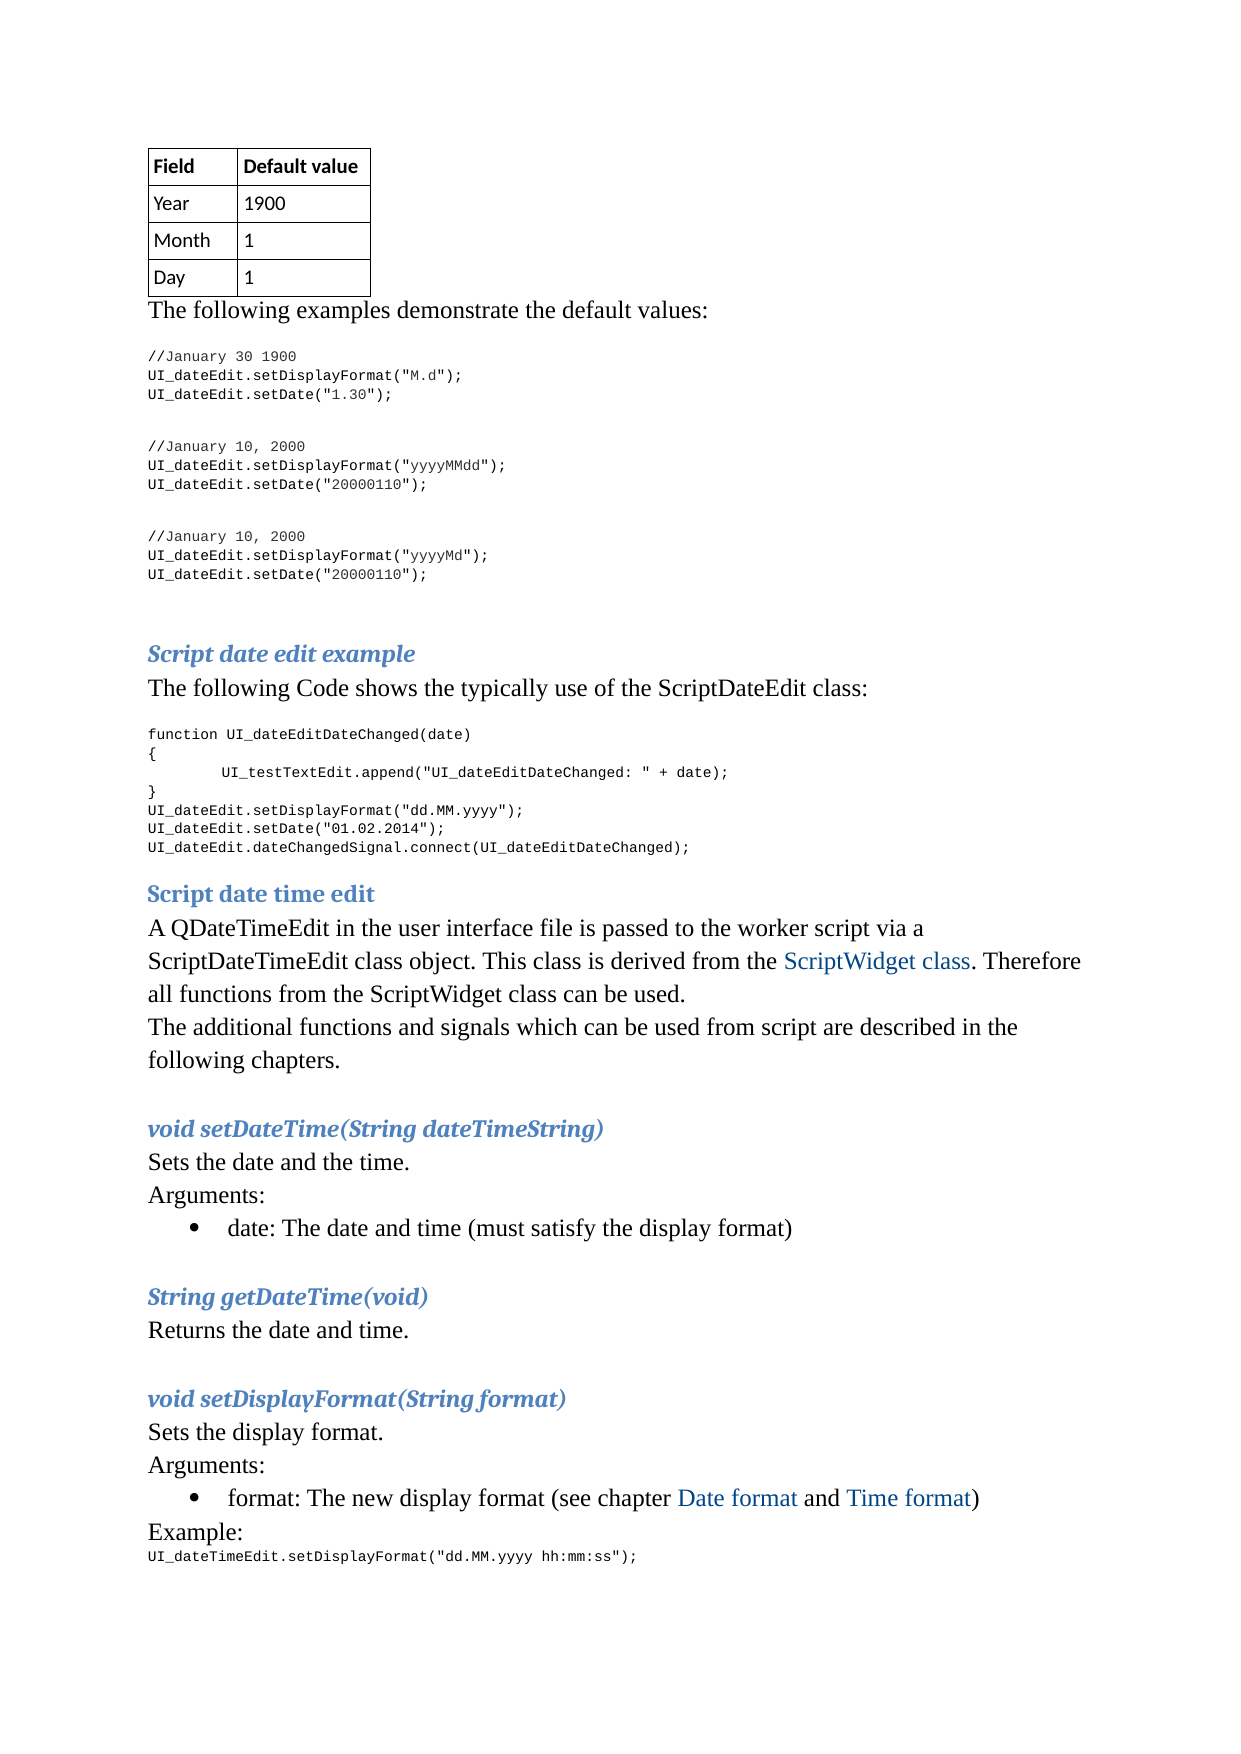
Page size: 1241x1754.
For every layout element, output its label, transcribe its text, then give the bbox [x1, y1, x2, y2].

text //January 10, 2000 [148, 529, 1093, 546]
subtitle void setDisplayFormat(String format) [148, 1384, 1093, 1413]
text } [148, 784, 1093, 800]
table_header Default value [238, 149, 370, 184]
list Example: [148, 1517, 1093, 1545]
text Sets the date and the time. [148, 1147, 1093, 1176]
text //January 30 1900 [148, 349, 1093, 366]
text UI_dateEdit.setDisplayFormat("M.d"); [148, 368, 1093, 385]
text { [148, 746, 1093, 762]
text UI_testTextEdit.append("UI_dateEditDateChanged: " + date); [148, 765, 1093, 781]
table_cell 1 [238, 260, 370, 296]
text The additional functions and signals which can be used from script are described in the following chapters. [148, 1012, 1093, 1074]
subtitle Script date time edit [148, 880, 1093, 909]
table_cell Day [149, 260, 237, 296]
list date: The date and time (must satisfy the display format) [190, 1213, 1093, 1242]
list format: The new display format (see chapter Date format and Time format) [190, 1483, 1093, 1512]
subtitle void setDateTime(String dateTimeString) [148, 1114, 1093, 1143]
subtitle String getDateTime(void) [148, 1282, 1093, 1311]
text Arguments: [148, 1451, 1093, 1479]
text A QDateTimeEdit in the user interface file is passed to the worker script via a ScriptDateTimeEdit class object. This class is derived from the ScriptWidget class. Therefore all functions from the ScriptWidget class can be used. [148, 913, 1093, 1008]
text UI_dateEdit.setDate("20000110"); [148, 477, 1093, 494]
text UI_dateEdit.setDate("20000110"); [148, 567, 1093, 584]
text UI_dateEdit.setDisplayFormat("yyyyMMdd"); [148, 458, 1093, 475]
text UI_dateEdit.dateChangedSignal.connect(UI_dateEditDateChanged); [148, 841, 1093, 857]
text Returns the date and time. [148, 1316, 1093, 1344]
table_cell Month [149, 223, 237, 258]
text The following Code shows the typically use of the ScriptDateEdit class: [148, 673, 1093, 702]
text Arguments: [148, 1181, 1093, 1209]
text UI_dateEdit.setDate("1.30"); [148, 387, 1093, 404]
subtitle Script date edit example [148, 640, 1093, 669]
text UI_dateEdit.setDate("01.02.2014"); [148, 822, 1093, 838]
text function UI_dateEditDateChanged(date) [148, 727, 1093, 743]
table_cell Year [149, 186, 237, 222]
text //January 10, 2000 [148, 439, 1093, 456]
text Sets the display format. [148, 1417, 1093, 1446]
text UI_dateEdit.setDisplayFormat("yyyyMd"); [148, 548, 1093, 565]
list UI_dateTimeEdit.setDisplayFormat("dd.MM.yyyy hh:mm:ss"); [148, 1549, 1093, 1566]
table_cell 1900 [238, 186, 370, 222]
text UI_dateEdit.setDisplayFormat("dd.MM.yyyy"); [148, 803, 1093, 819]
table_header Field [149, 149, 237, 184]
text The following examples demonstrate the default values: [148, 296, 1093, 324]
table_cell 1 [238, 223, 370, 258]
